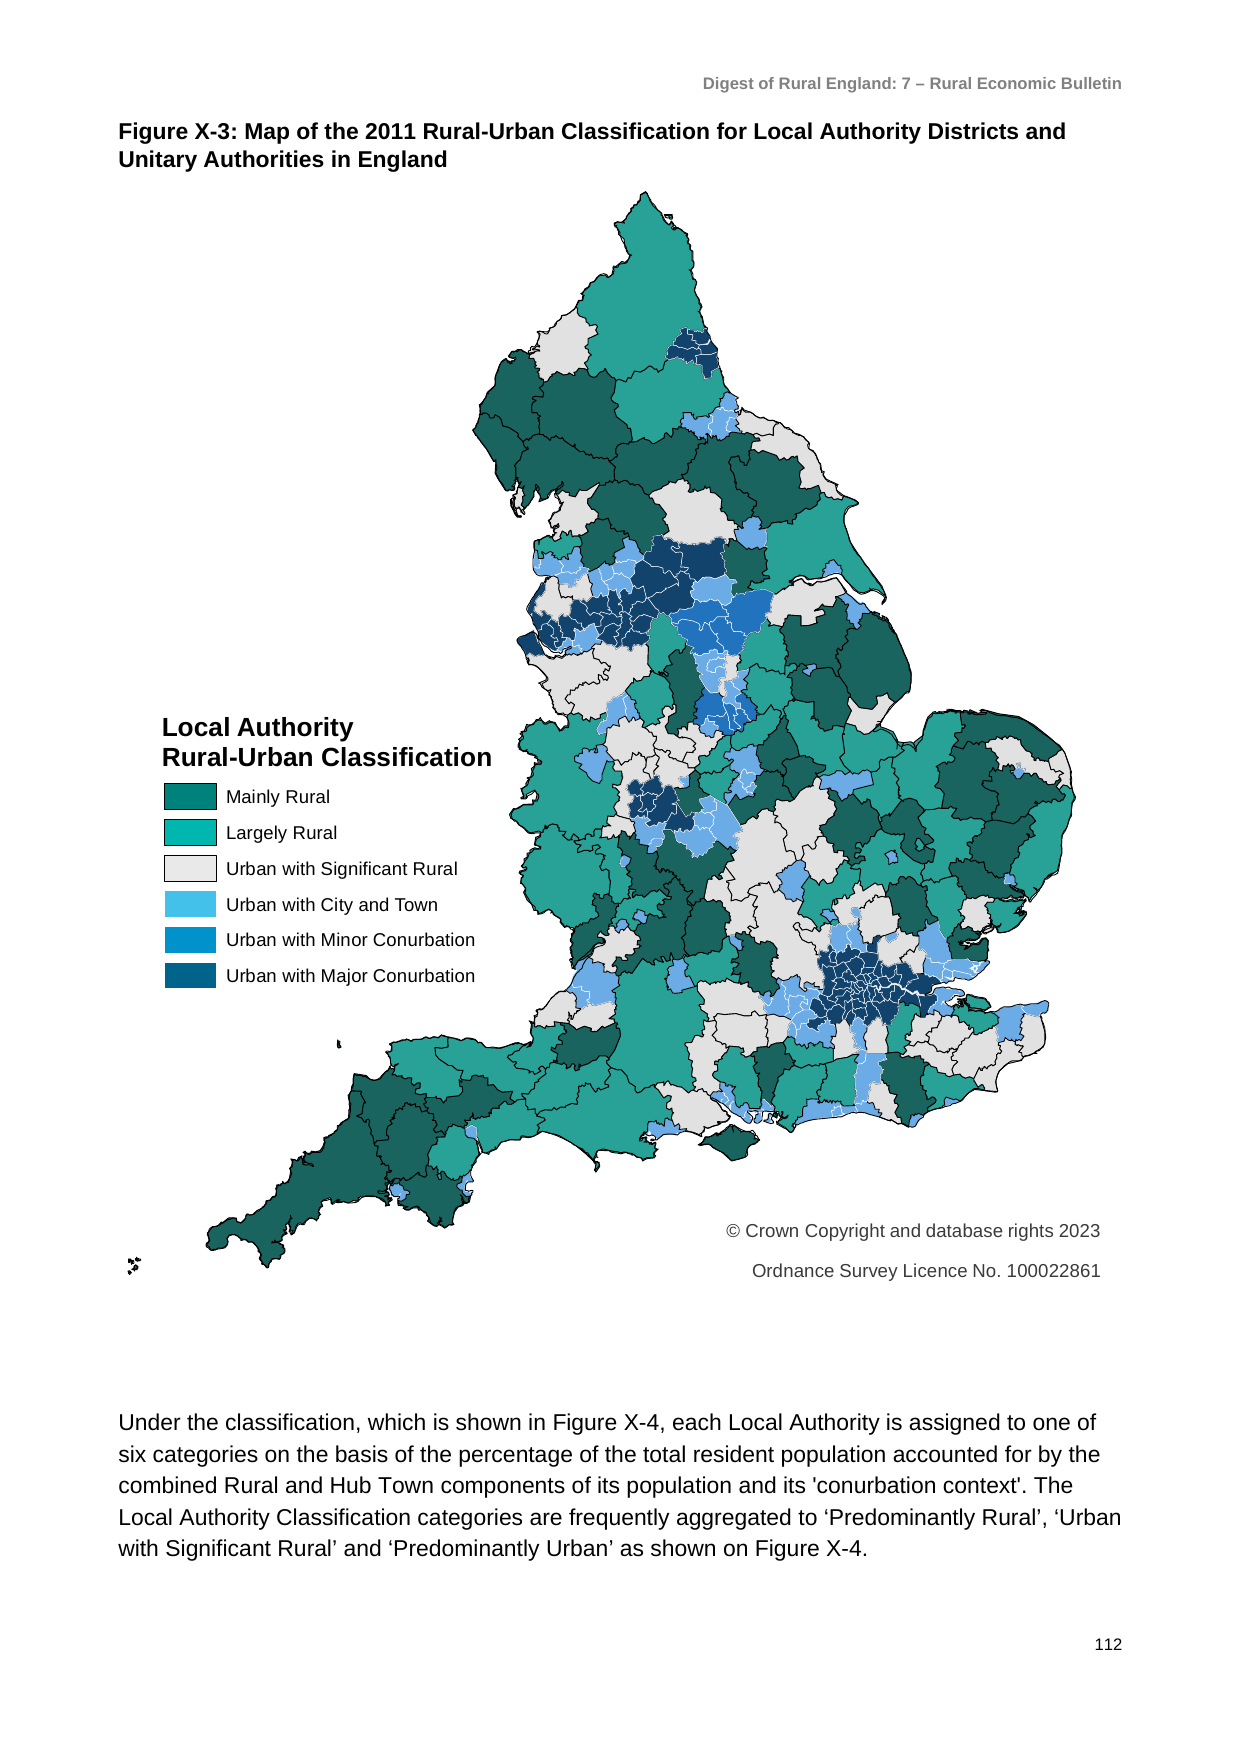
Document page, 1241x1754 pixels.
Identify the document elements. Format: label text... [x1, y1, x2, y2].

text Under the classification, which is shown in Figure X-4, each Local Authority is assigned to one of six categories on the basis of the percentage of the total resident population accounted for by the combined Rural and Hub Town components of its population and its 'conurbation context'. The Local Authority Classification categories are frequently aggregated to ‘Predominantly Rural’, ‘Urban with Significant Rural’ and ‘Predominantly Urban’ as shown on Figure X-4. [118, 1409, 1122, 1562]
text Figure X-3: Map of the 2011 Rural-Urban Classification for Local Authority Districts and Unitary Authorities in England [118, 118, 1122, 173]
